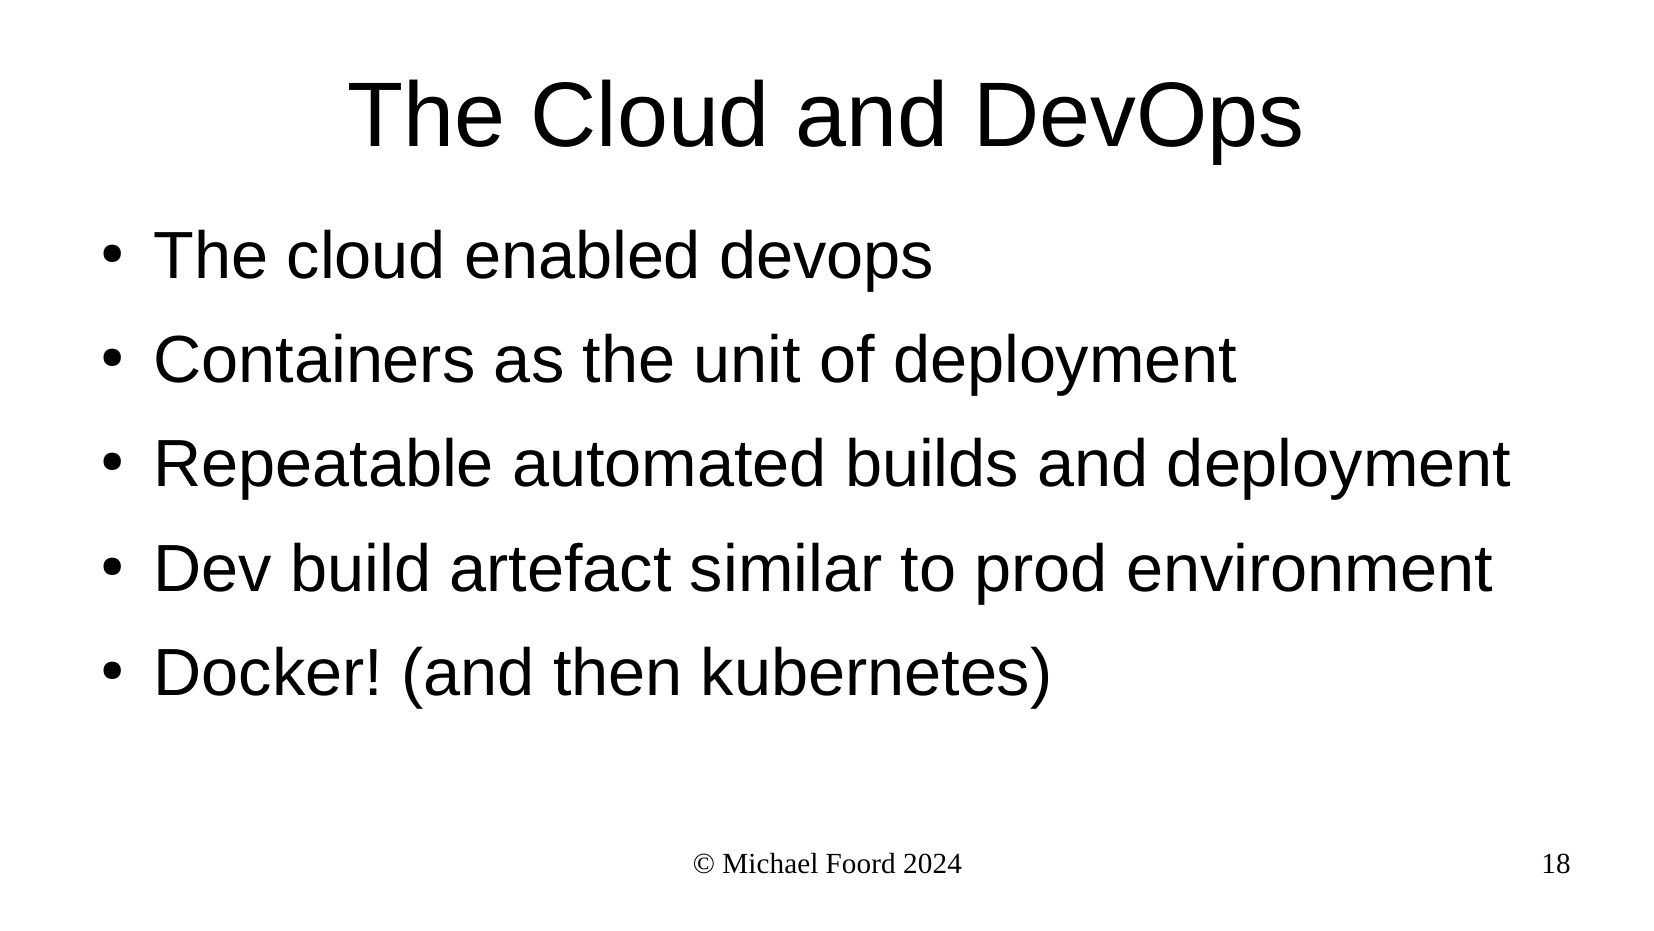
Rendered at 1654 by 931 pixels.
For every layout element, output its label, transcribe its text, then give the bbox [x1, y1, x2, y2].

title The Cloud and DevOps [82, 37, 1571, 193]
list The cloud enabled devops Containers as the unit of deployment Repeatable automated builds and deployment Dev build artefact similar to prod environment Docker! (and then kubernetes) [82, 217, 1571, 758]
